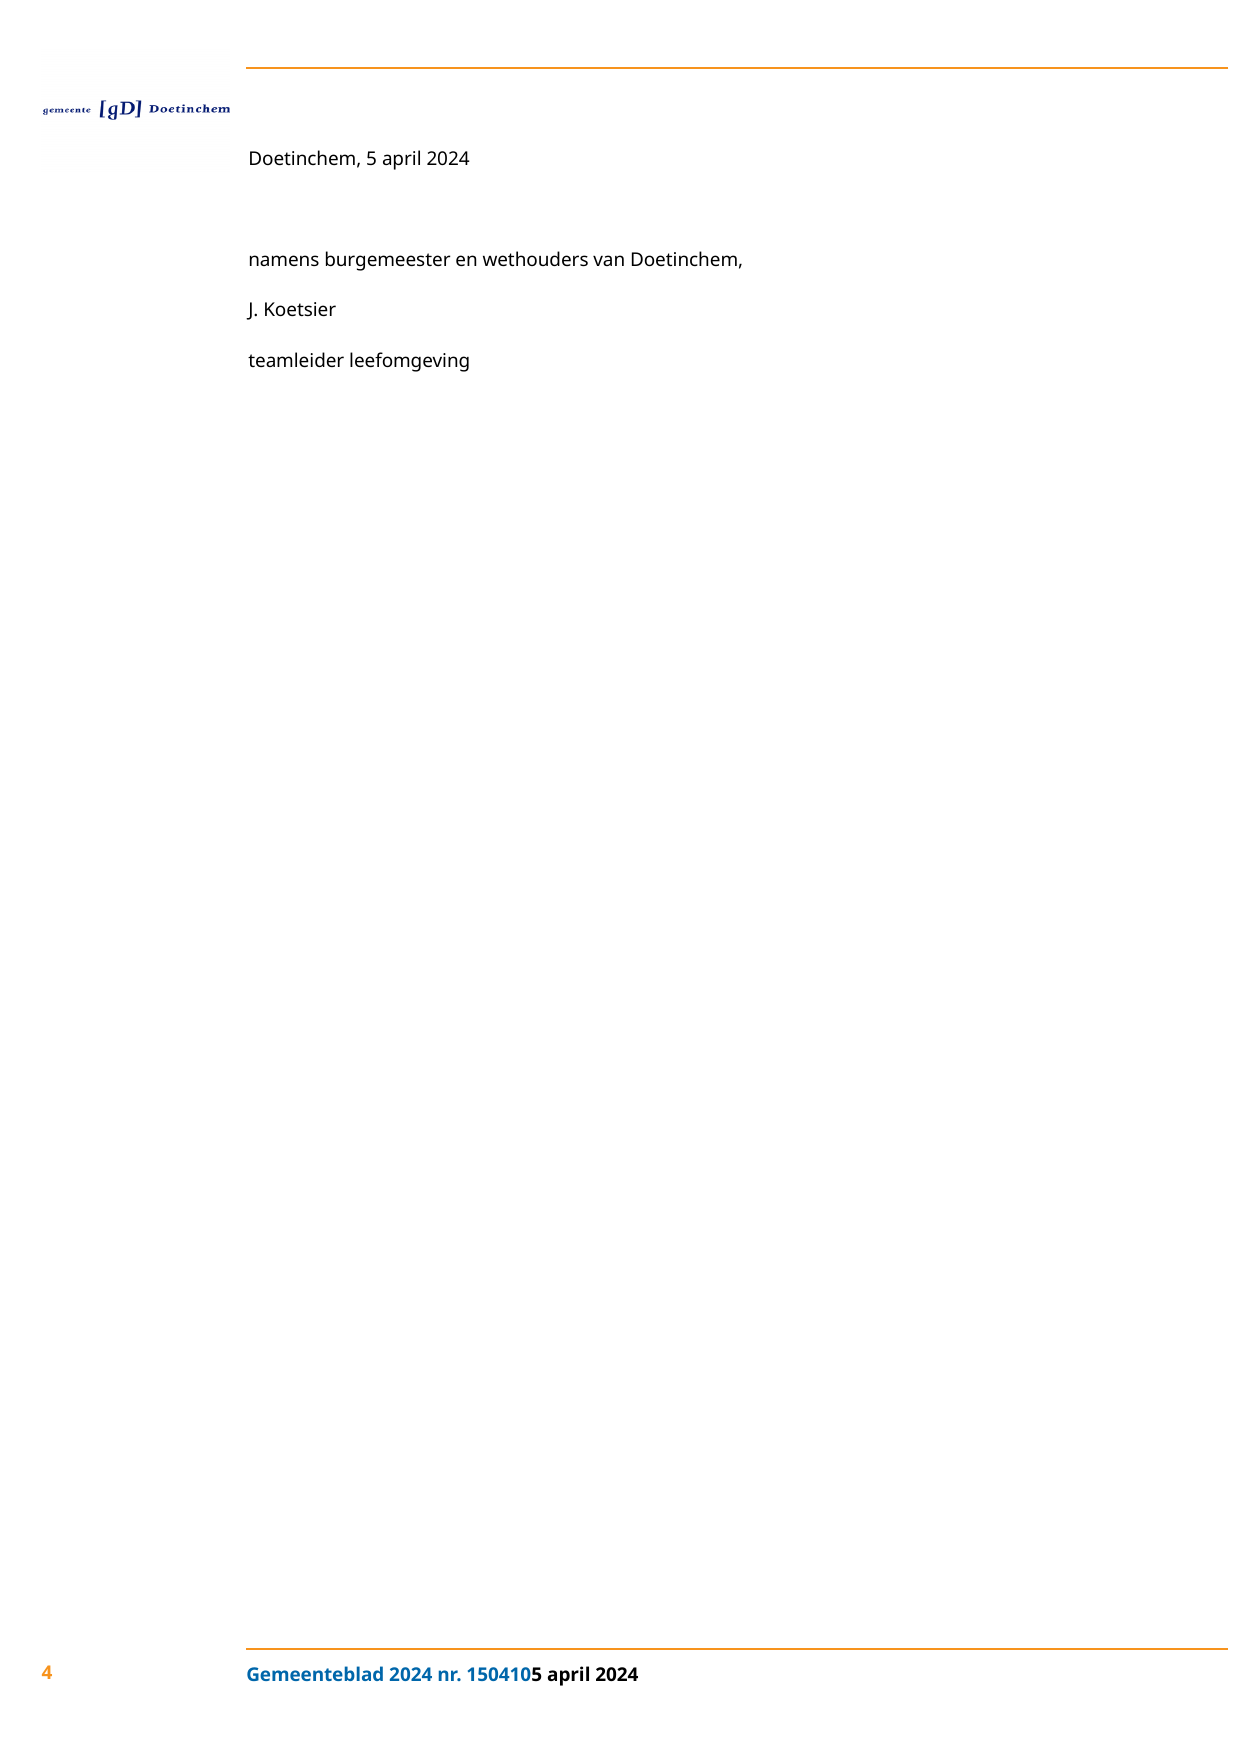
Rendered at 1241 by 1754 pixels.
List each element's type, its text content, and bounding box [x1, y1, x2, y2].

picture [41, 47, 231, 172]
text J. Koetsier [248, 296, 1152, 322]
text teamleider leefomgeving [248, 347, 1152, 373]
text Doetinchem, 5 april 2024 [248, 145, 1152, 171]
text namens burgemeester en wethouders van Doetinchem, [248, 246, 1152, 272]
